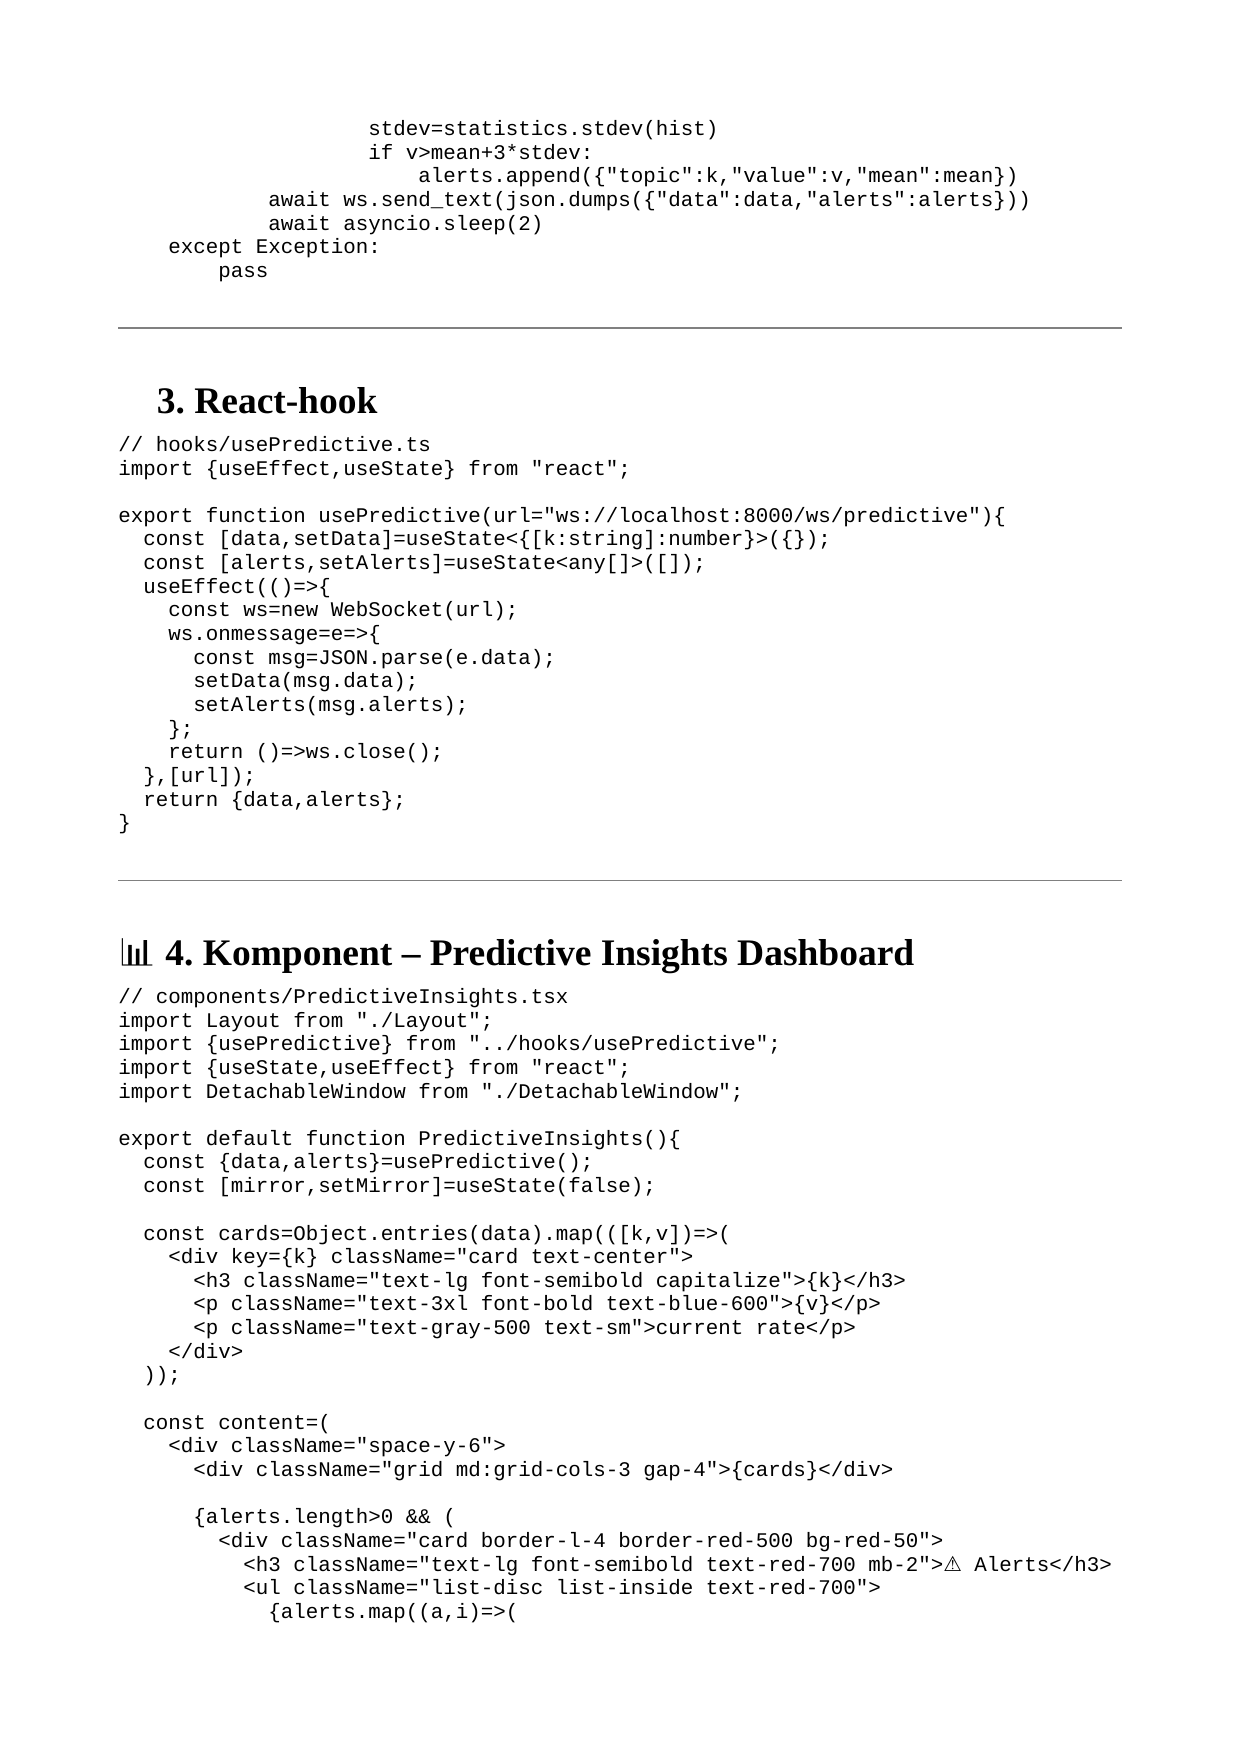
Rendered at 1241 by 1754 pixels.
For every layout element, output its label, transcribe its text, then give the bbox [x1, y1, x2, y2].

text pass [118, 260, 1122, 284]
text <div className="card border-l-4 border-red-500 bg-red-50"> [118, 1530, 1122, 1553]
text <div key={k} className="card text-center"> [118, 1246, 1122, 1270]
text }; [118, 718, 1122, 741]
text return {data,alerts}; [118, 788, 1122, 812]
text const ws=new WebSocket(url); [118, 599, 1122, 623]
text <div className="grid md:grid-cols-3 gap-4">{cards}</div> [118, 1459, 1122, 1483]
text setAlerts(msg.alerts); [118, 694, 1122, 718]
text const [data,setData]=useState<{[k:string]:number}>({}); [118, 528, 1122, 552]
text const [mirror,setMirror]=useState(false); [118, 1175, 1122, 1199]
text ws.onmessage=e=>{ [118, 623, 1122, 647]
text import DetachableWindow from "./DetachableWindow"; [118, 1081, 1122, 1104]
text setData(msg.data); [118, 670, 1122, 694]
text await ws.send_text(json.dumps({"data":data,"alerts":alerts})) [118, 189, 1122, 213]
text },[url]); [118, 765, 1122, 788]
text stdev=statistics.stdev(hist) [118, 118, 1122, 142]
text {alerts.map((a,i)=>( [118, 1601, 1122, 1624]
text )); [118, 1364, 1122, 1388]
text const {data,alerts}=usePredictive(); [118, 1152, 1122, 1175]
text await asyncio.sleep(2) [118, 213, 1122, 236]
text const content=( [118, 1412, 1122, 1435]
text // hooks/usePredictive.ts [118, 434, 1122, 457]
text except Exception: [118, 236, 1122, 260]
text return ()=>ws.close(); [118, 741, 1122, 765]
text import {useState,useEffect} from "react"; [118, 1057, 1122, 1081]
subtitle 📊 4. Komponent – Predictive Insights Dashboard [118, 930, 1122, 973]
text <h3 className="text-lg font-semibold text-red-700 mb-2">⚠️ Alerts</h3> [118, 1553, 1122, 1577]
text alerts.append({"topic":k,"value":v,"mean":mean}) [118, 165, 1122, 189]
text export function usePredictive(url="ws://localhost:8000/ws/predictive"){ [118, 505, 1122, 528]
text const [alerts,setAlerts]=useState<any[]>([]); [118, 552, 1122, 576]
text const msg=JSON.parse(e.data); [118, 647, 1122, 670]
text import Layout from "./Layout"; [118, 1010, 1122, 1033]
text useEffect(()=>{ [118, 576, 1122, 599]
text const cards=Object.entries(data).map(([k,v])=>( [118, 1222, 1122, 1246]
text import {usePredictive} from "../hooks/usePredictive"; [118, 1033, 1122, 1057]
text <p className="text-gray-500 text-sm">current rate</p> [118, 1317, 1122, 1341]
subtitle 🧠 3. React-hook [118, 378, 1122, 421]
text <ul className="list-disc list-inside text-red-700"> [118, 1577, 1122, 1601]
text export default function PredictiveInsights(){ [118, 1128, 1122, 1152]
text </div> [118, 1341, 1122, 1364]
text <p className="text-3xl font-bold text-blue-600">{v}</p> [118, 1293, 1122, 1317]
text <div className="space-y-6"> [118, 1435, 1122, 1459]
text if v>mean+3*stdev: [118, 142, 1122, 165]
text import {useEffect,useState} from "react"; [118, 457, 1122, 481]
text } [118, 812, 1122, 836]
text {alerts.length>0 && ( [118, 1506, 1122, 1530]
text // components/PredictiveInsights.tsx [118, 986, 1122, 1010]
text <h3 className="text-lg font-semibold capitalize">{k}</h3> [118, 1270, 1122, 1293]
